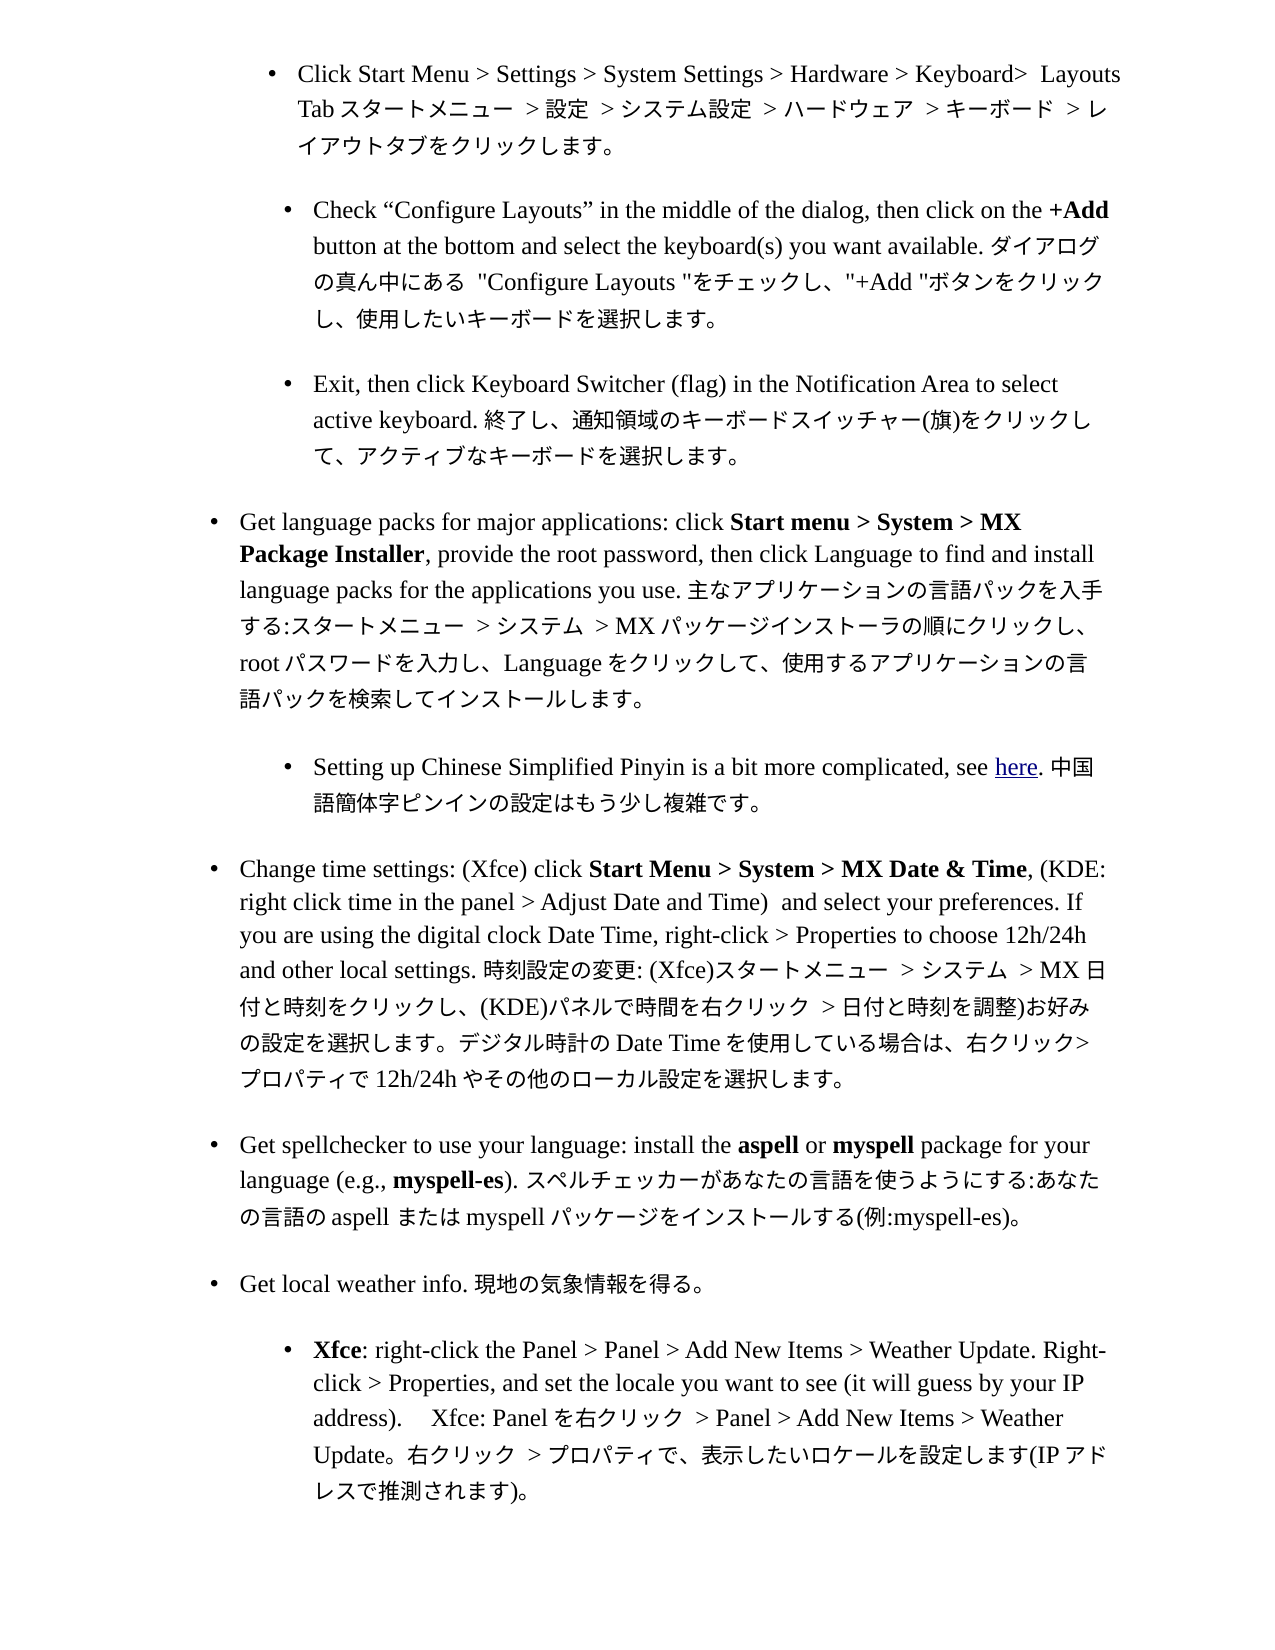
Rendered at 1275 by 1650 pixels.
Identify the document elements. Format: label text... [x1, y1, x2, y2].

list Xfce: right-click the Panel > Panel > Add New Items > Weather Update. Right-click > Properties, and set the locale you want to see (it will guess by your IP address). Xfce: Panelを右クリック > Panel > Add New Items > Weather Update。右クリック > プロパティで、表示したいロケールを設定します(IPアドレスで推測されます)。 [283, 1335, 1109, 1506]
list Change time settings: (Xfce) click Start Menu > System > MX Date & Time, (KDE: right click time in the panel > Adjust Date and Time) and select your preferences. If you are using the digital clock Date Time, right-click > Properties to choose 12h/24h and other local settings. 時刻設定の変更: (Xfce)スタートメニュー > システム > MX日付と時刻をクリックし、(KDE)パネルで時間を右クリック > 日付と時刻を調整)お好みの設定を選択します。デジタル時計のDate Timeを使用している場合は、右クリック> プロパティで12h/24hやその他のローカル設定を選択します。 [210, 854, 1109, 1094]
list Get language packs for major applications: click Start menu > System > MX Package Installer, provide the root password, then click Language to find and install language packs for the applications you use. 主なアプリケーションの言語パックを入手する:スタートメニュー > システム > MXパッケージインストーラの順にクリックし、rootパスワードを入力し、Languageをクリックして、使用するアプリケーションの言語パックを検索してインストールします。 [210, 507, 1109, 714]
list Get spellchecker to use your language: install the aspell or myspell package for your language (e.g., myspell-es). スペルチェッカーがあなたの言語を使うようにする:あなたの言語のaspell またはmyspellパッケージをインストールする(例:myspell-es)。 [210, 1130, 1109, 1231]
list Setting up Chinese Simplified Pinyin is a bit more complicated, see here. 中国語簡体字ピンインの設定はもう少し複雑です。 [283, 750, 1109, 818]
list Click Start Menu > Settings > System Settings > Hardware > Keyboard> Layouts Tabスタートメニュー > 設定 > システム設定 > ハードウェア > キーボード > レイアウトタブをクリックします。 [268, 59, 1125, 161]
list Exit, then click Keyboard Switcher (flag) in the Notification Area to select active keyboard. 終了し、通知領域のキーボードスイッチャー(旗)をクリックして、アクティブなキーボードを選択します。 [283, 369, 1109, 471]
list Check “Configure Layouts” in the middle of the dialog, then click on the +Add button at the bottom and select the keyboard(s) you want available. ダイアログの真ん中にある "Configure Layouts "をチェックし、"+Add "ボタンをクリックし、使用したいキーボードを選択します。 [283, 195, 1109, 333]
list Get local weather info. 現地の気象情報を得る。 [210, 1267, 1109, 1299]
